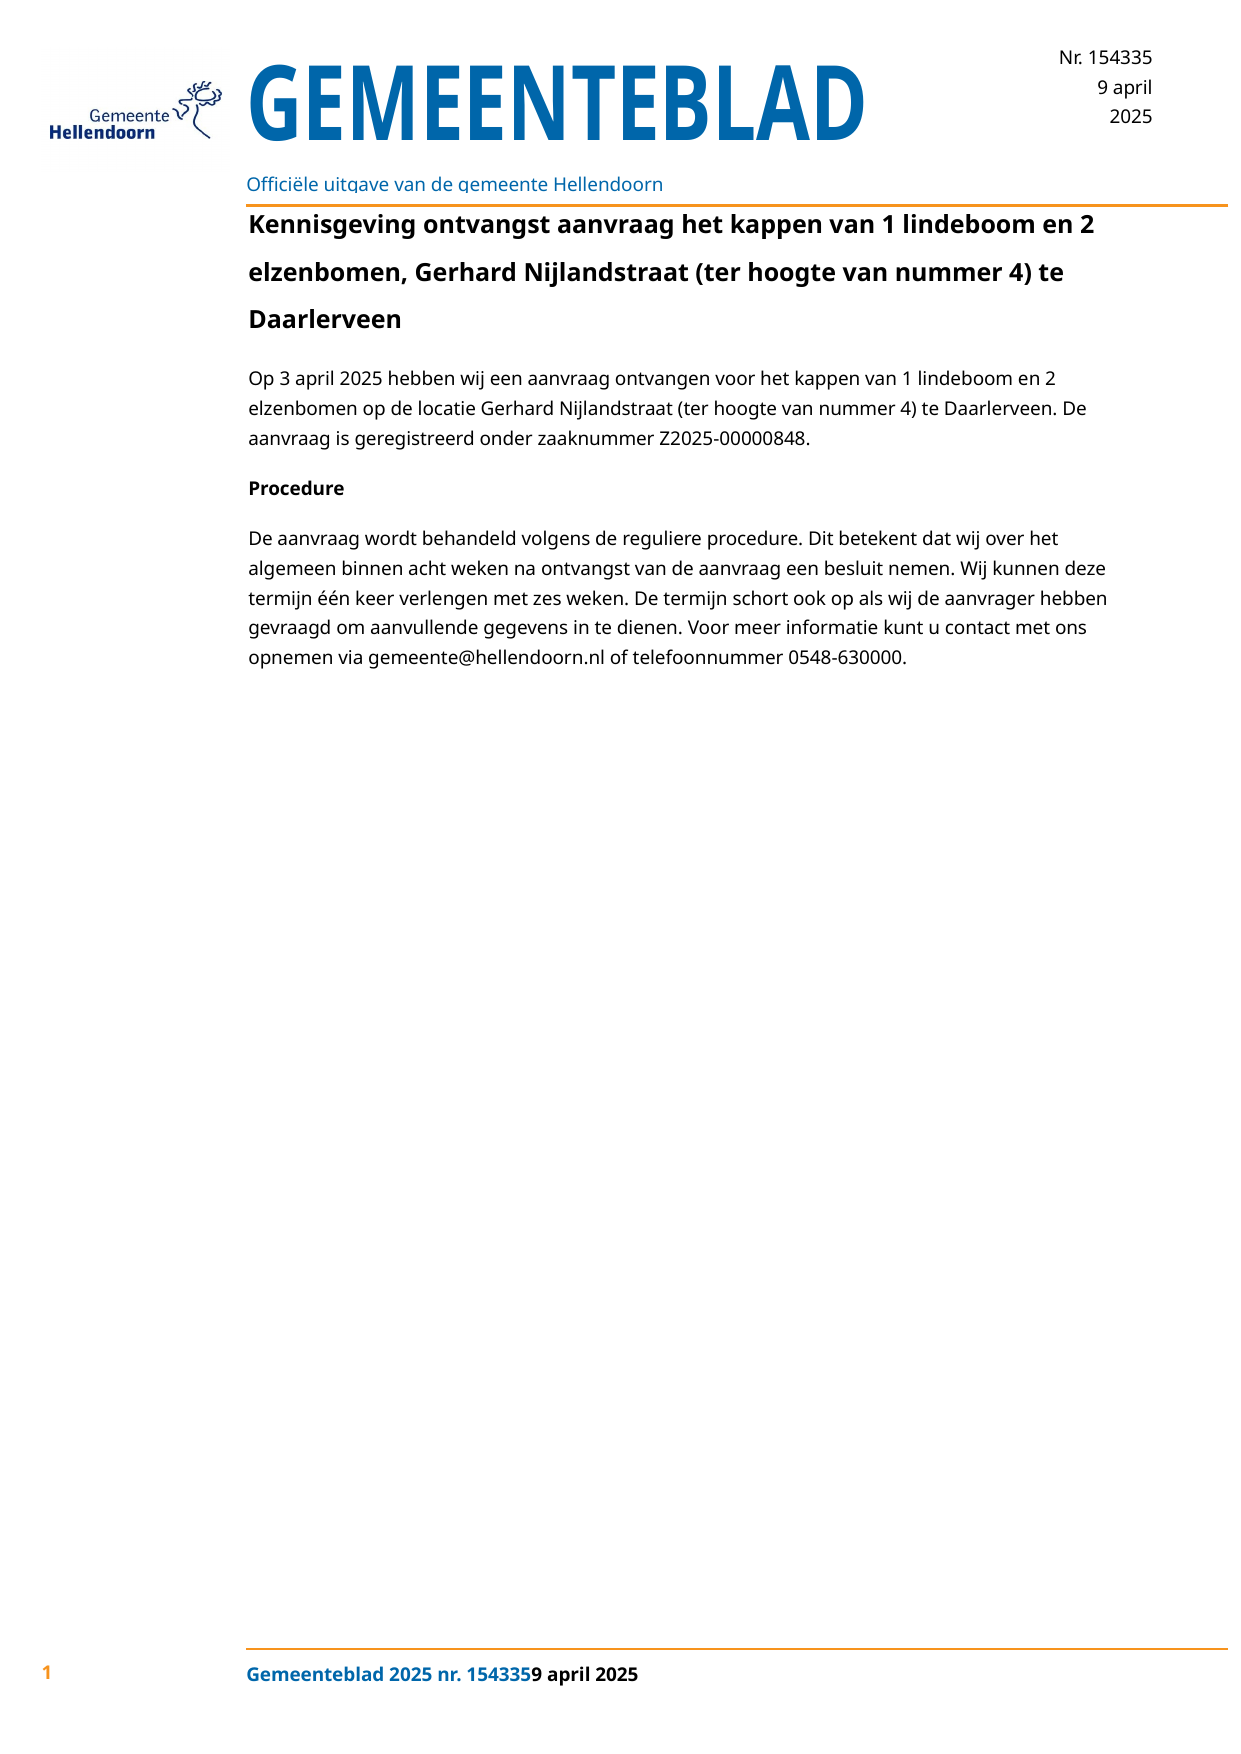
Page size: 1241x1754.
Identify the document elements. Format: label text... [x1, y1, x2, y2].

text Op 3 april 2025 hebben wij een aanvraag ontvangen voor het kappen van 1 lindeboom en 2 elzenbomen op de locatie Gerhard Nijlandstraat (ter hoogte van nummer 4) te Daarlerveen. De aanvraag is geregistreerd onder zaaknummer Z2025-00000848. [248, 366, 1152, 450]
text De aanvraag wordt behandeld volgens de reguliere procedure. Dit betekent dat wij over het algemeen binnen acht weken na ontvangst van de aanvraag een besluit nemen. Wij kunnen deze termijn één keer verlengen met zes weken. De termijn schort ook op als wij de aanvrager hebben gevraagd om aanvullende gegevens in te dienen. Voor meer informatie kunt u contact met ons opnemen via gemeente@hellendoorn.nl of telefoonnummer 0548-630000. [248, 526, 1152, 669]
text Procedure [248, 475, 1152, 501]
picture [41, 47, 231, 172]
text Kennisgeving ontvangst aanvraag het kappen van 1 lindeboom en 2 elzenbomen, Gerhard Nijlandstraat (ter hoogte van nummer 4) te Daarlerveen [248, 207, 1152, 336]
